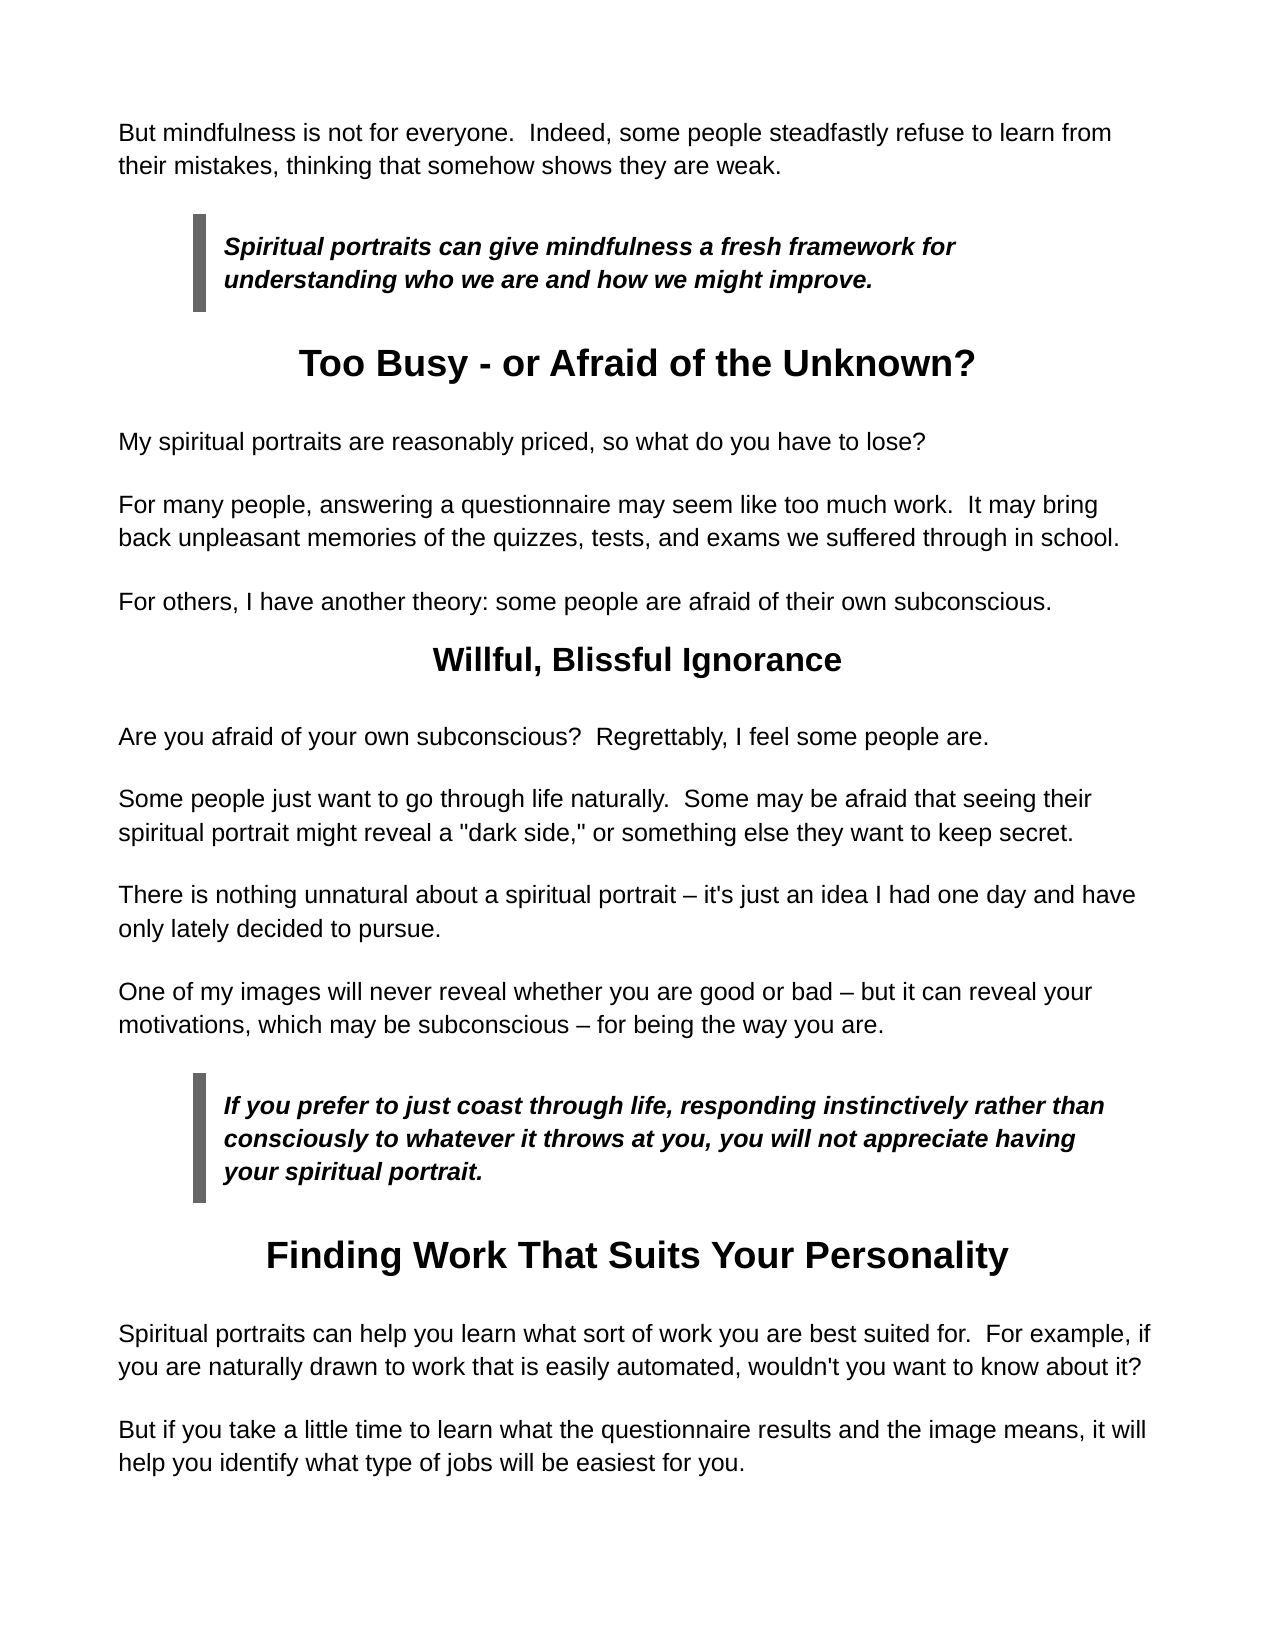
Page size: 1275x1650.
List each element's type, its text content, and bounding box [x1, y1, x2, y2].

text But if you take a little time to learn what the questionnaire results and the image means, it will help you identify what type of jobs will be easiest for you. [118, 1415, 1157, 1477]
subtitle Finding Work That Suits Your Personality [118, 1233, 1157, 1276]
text Some people just want to go through life naturally. Some may be afraid that seeing their spiritual portrait might reveal a "dark side," or something else they want to keep secret. [118, 784, 1157, 846]
subtitle Too Busy - or Afraid of the Unknown? [118, 341, 1157, 385]
text For many people, answering a questionnaire may seem like too much work. It may bring back unpleasant memories of the quizzes, tests, and exams we suffered through in school. [118, 490, 1157, 552]
subtitle Willful, Blissful Ignorance [118, 640, 1157, 679]
text Are you afraid of your own subconscious? Regrettably, I feel some people are. [118, 721, 1157, 750]
text For others, I have another theory: some people are afraid of their own subconscious. [118, 586, 1157, 615]
text My spiritual portraits are reasonably priced, so what do you have to lose? [118, 427, 1157, 456]
text If you prefer to just coast through life, responding instinctively rather than consciously to whatever it throws at you, you will not appreciate having your spiritual portrait. [206, 1073, 1157, 1203]
text One of my images will never reveal whether you are good or bad – but it can reveal your motivations, which may be subconscious – for being the way you are. [118, 977, 1157, 1038]
text Spiritual portraits can give mindfulness a fresh framework for understanding who we are and how we might improve. [206, 214, 1157, 312]
text But mindfulness is not for everyone. Indeed, some people steadfastly refuse to learn from their mistakes, thinking that somehow shows they are weak. [118, 118, 1157, 180]
text Spiritual portraits can help you learn what sort of work you are best suited for. For example, if you are naturally drawn to work that is easily automated, wouldn't you want to know about it? [118, 1319, 1157, 1381]
text There is nothing unnatural about a spiritual portrait – it's just an idea I had one day and have only lately decided to pursue. [118, 881, 1157, 942]
